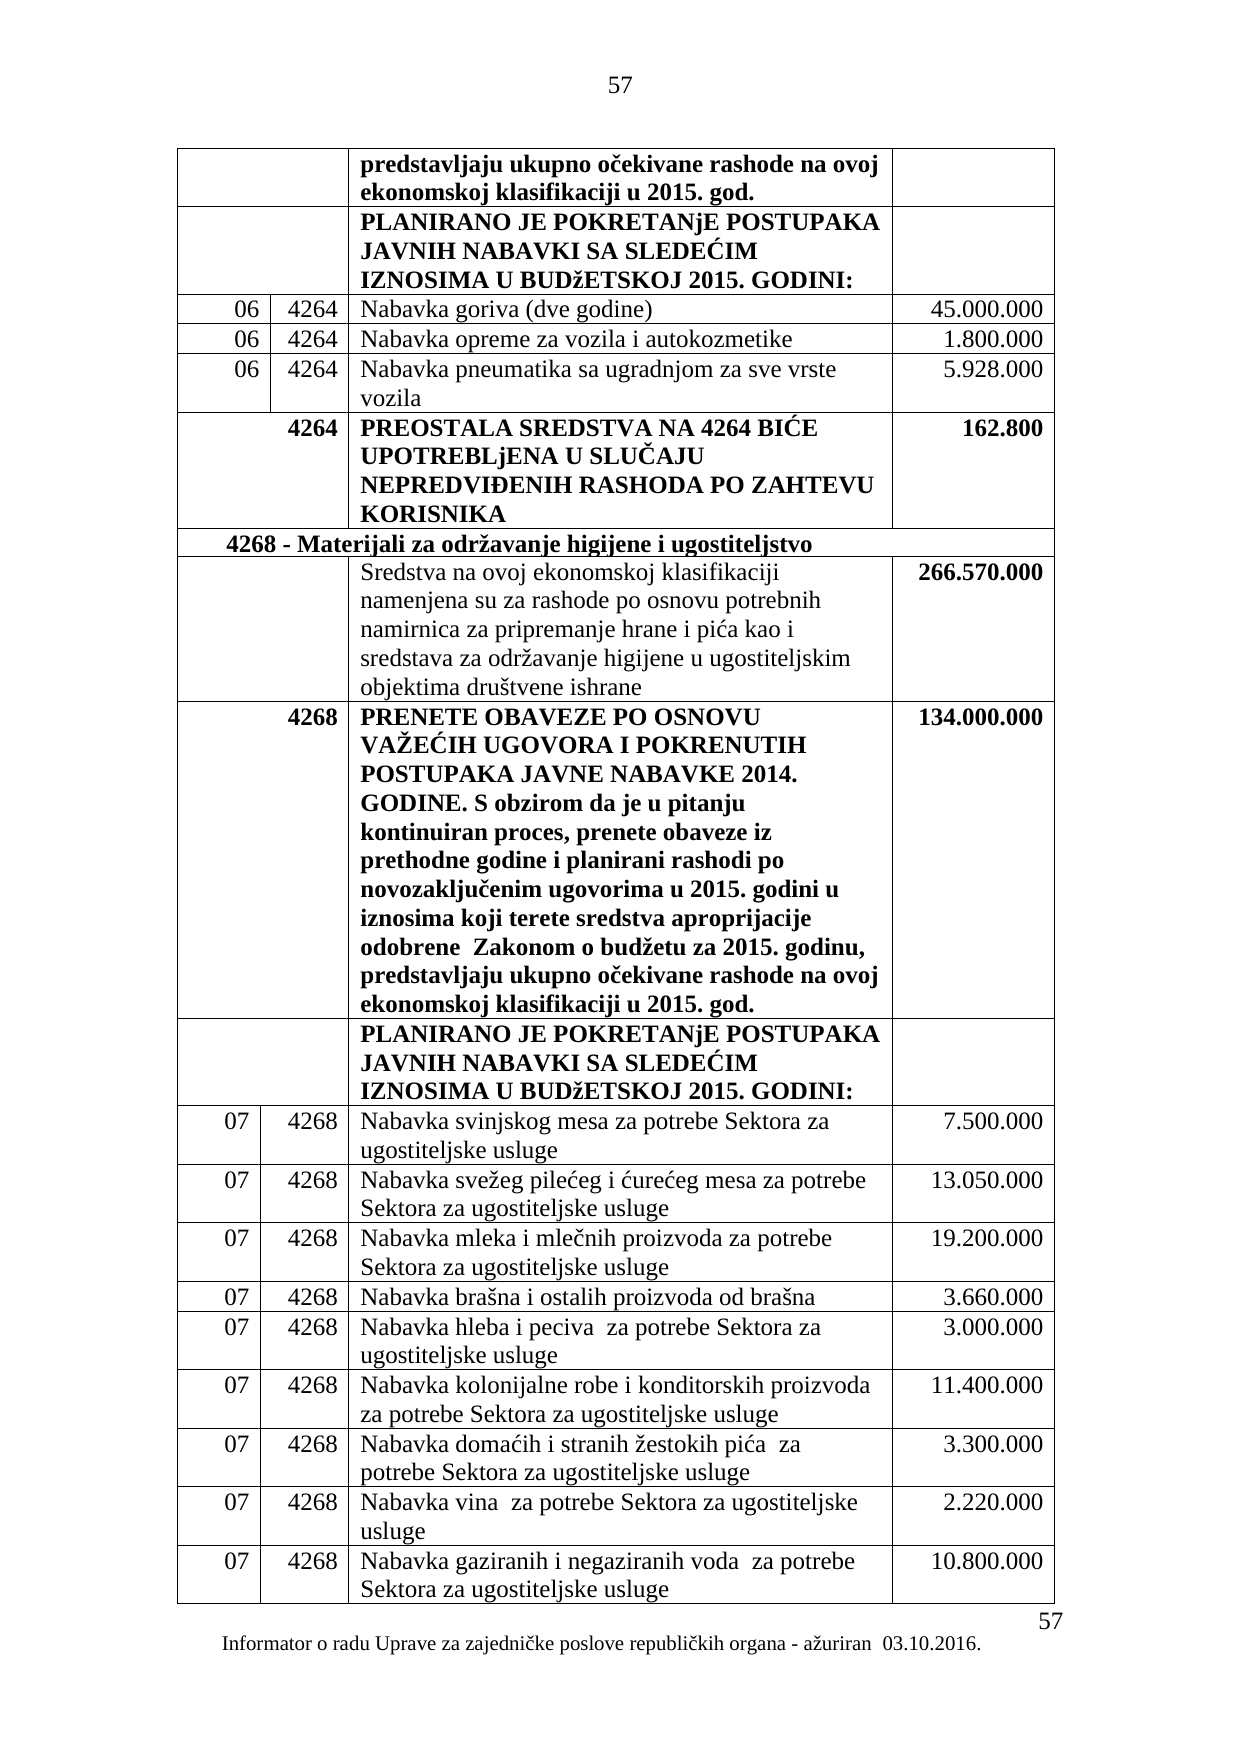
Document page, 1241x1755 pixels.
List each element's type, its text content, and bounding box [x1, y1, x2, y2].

table_cell Nabavka brašna i ostalih proizvoda od brašna [349, 1282, 892, 1311]
table_cell PRENETE OBAVEZE PO OSNOVU VAŽEĆIH UGOVORA I POKRENUTIH POSTUPAKA JAVNE NABAVKE 2014. GODINE. S obzirom da je u pitanju kontinuiran proces, prenete obaveze iz prethodne godine i planirani rashodi po novozaklјučenim ugovorima u 2015. godini u iznosima koji terete sredstva aproprijacije odobrene Zakonom o budžetu za 2015. godinu, predstavlјaju ukupno očekivane rashode na ovoj ekonomskoj klasifikaciji u 2015. god. [349, 702, 892, 1018]
table_cell [893, 149, 1054, 206]
table_cell 4268 [261, 1282, 348, 1311]
table_cell Nabavka kolonijalne robe i konditorskih proizvoda za potrebe Sektora za ugostitelјske usluge [349, 1370, 892, 1428]
table_cell 06 [178, 354, 270, 412]
table_cell 06 [178, 324, 270, 353]
table_cell 13.050.000 [893, 1165, 1054, 1222]
table_cell predstavlјaju ukupno očekivane rashode na ovoj ekonomskoj klasifikaciji u 2015. god. [349, 149, 892, 206]
table_cell 4268 [261, 1165, 348, 1222]
table_cell 5.928.000 [893, 354, 1054, 412]
table_cell 4268 [261, 1312, 348, 1369]
table_cell 3.660.000 [893, 1282, 1054, 1311]
table_cell 07 [178, 1487, 260, 1545]
table_cell [178, 557, 348, 701]
table_cell 266.570.000 [893, 557, 1054, 701]
table_cell 07 [178, 1165, 260, 1222]
table_cell 4268 [261, 1223, 348, 1281]
table_cell 4268 - Materijali za održavanje higijene i ugostitelјstvo [178, 529, 1054, 556]
table_cell PLANIRANO JE POKRETANјE POSTUPAKA JAVNIH NABAVKI SA SLEDEĆIM IZNOSIMA U BUDžETSKOJ 2015. GODINI: [349, 207, 892, 293]
table_cell 07 [178, 1370, 260, 1428]
table_cell 07 [178, 1223, 260, 1281]
table_cell 19.200.000 [893, 1223, 1054, 1281]
table_cell Nabavka svežeg pilećeg i ćurećeg mesa za potrebe Sektora za ugostitelјske usluge [349, 1165, 892, 1222]
table_cell 45.000.000 [893, 295, 1054, 323]
table_cell 3.300.000 [893, 1429, 1054, 1486]
table_cell Nabavka mleka i mlečnih proizvoda za potrebe Sektora za ugostitelјske usluge [349, 1223, 892, 1281]
table_cell 10.800.000 [893, 1546, 1054, 1603]
table_cell [178, 207, 348, 293]
table_cell 07 [178, 1429, 260, 1486]
table_cell 07 [178, 1106, 260, 1164]
table_cell PLANIRANO JE POKRETANјE POSTUPAKA JAVNIH NABAVKI SA SLEDEĆIM IZNOSIMA U BUDžETSKOJ 2015. GODINI: [349, 1019, 892, 1105]
table_cell 4268 [261, 1546, 348, 1603]
table_cell [178, 149, 348, 206]
table_cell Nabavka domaćih i stranih žestokih pića za potrebe Sektora za ugostitelјske usluge [349, 1429, 892, 1486]
table_cell PREOSTALA SREDSTVA NA 4264 BIĆE UPOTREBLjENA U SLUČAJU NEPREDVIĐENIH RASHODA PO ZAHTEVU KORISNIKA [349, 413, 892, 528]
table_cell 7.500.000 [893, 1106, 1054, 1164]
table_cell Nabavka goriva (dve godine) [349, 295, 892, 323]
table_cell Nabavka vina za potrebe Sektora za ugostitelјske usluge [349, 1487, 892, 1545]
table_cell 162.800 [893, 413, 1054, 528]
table_cell [893, 1019, 1054, 1105]
table_cell 4268 [261, 1487, 348, 1545]
table_cell 4268 [261, 1429, 348, 1486]
table_cell 3.000.000 [893, 1312, 1054, 1369]
table_cell Nabavka svinjskog mesa za potrebe Sektora za ugostitelјske usluge [349, 1106, 892, 1164]
table_cell 4264 [178, 413, 348, 528]
table_cell 2.220.000 [893, 1487, 1054, 1545]
table_cell 1.800.000 [893, 324, 1054, 353]
table_cell [893, 207, 1054, 293]
table_cell 07 [178, 1312, 260, 1369]
table_cell Nabavka pneumatika sa ugradnjom za sve vrste vozila [349, 354, 892, 412]
table_cell 4264 [271, 324, 348, 353]
table_cell 4264 [271, 295, 348, 323]
table_cell Nabavka hleba i peciva za potrebe Sektora za ugostitelјske usluge [349, 1312, 892, 1369]
table_cell 11.400.000 [893, 1370, 1054, 1428]
table_cell [178, 1019, 348, 1105]
table_cell 07 [178, 1546, 260, 1603]
table_cell Nabavka opreme za vozila i autokozmetike [349, 324, 892, 353]
table_cell 134.000.000 [893, 702, 1054, 1018]
table_cell 4268 [261, 1106, 348, 1164]
table_cell 4268 [261, 1370, 348, 1428]
table_cell 4264 [271, 354, 348, 412]
table_cell 06 [178, 295, 270, 323]
table_cell 4268 [178, 702, 348, 1018]
table_cell Nabavka gaziranih i negaziranih voda za potrebe Sektora za ugostitelјske usluge [349, 1546, 892, 1603]
table_cell Sredstva na ovoj ekonomskoj klasifikaciji namenjena su za rashode po osnovu potrebnih namirnica za pripremanje hrane i pića kao i sredstava za održavanje higijene u ugostitelјskim objektima društvene ishrane [349, 557, 892, 701]
table_cell 07 [178, 1282, 260, 1311]
